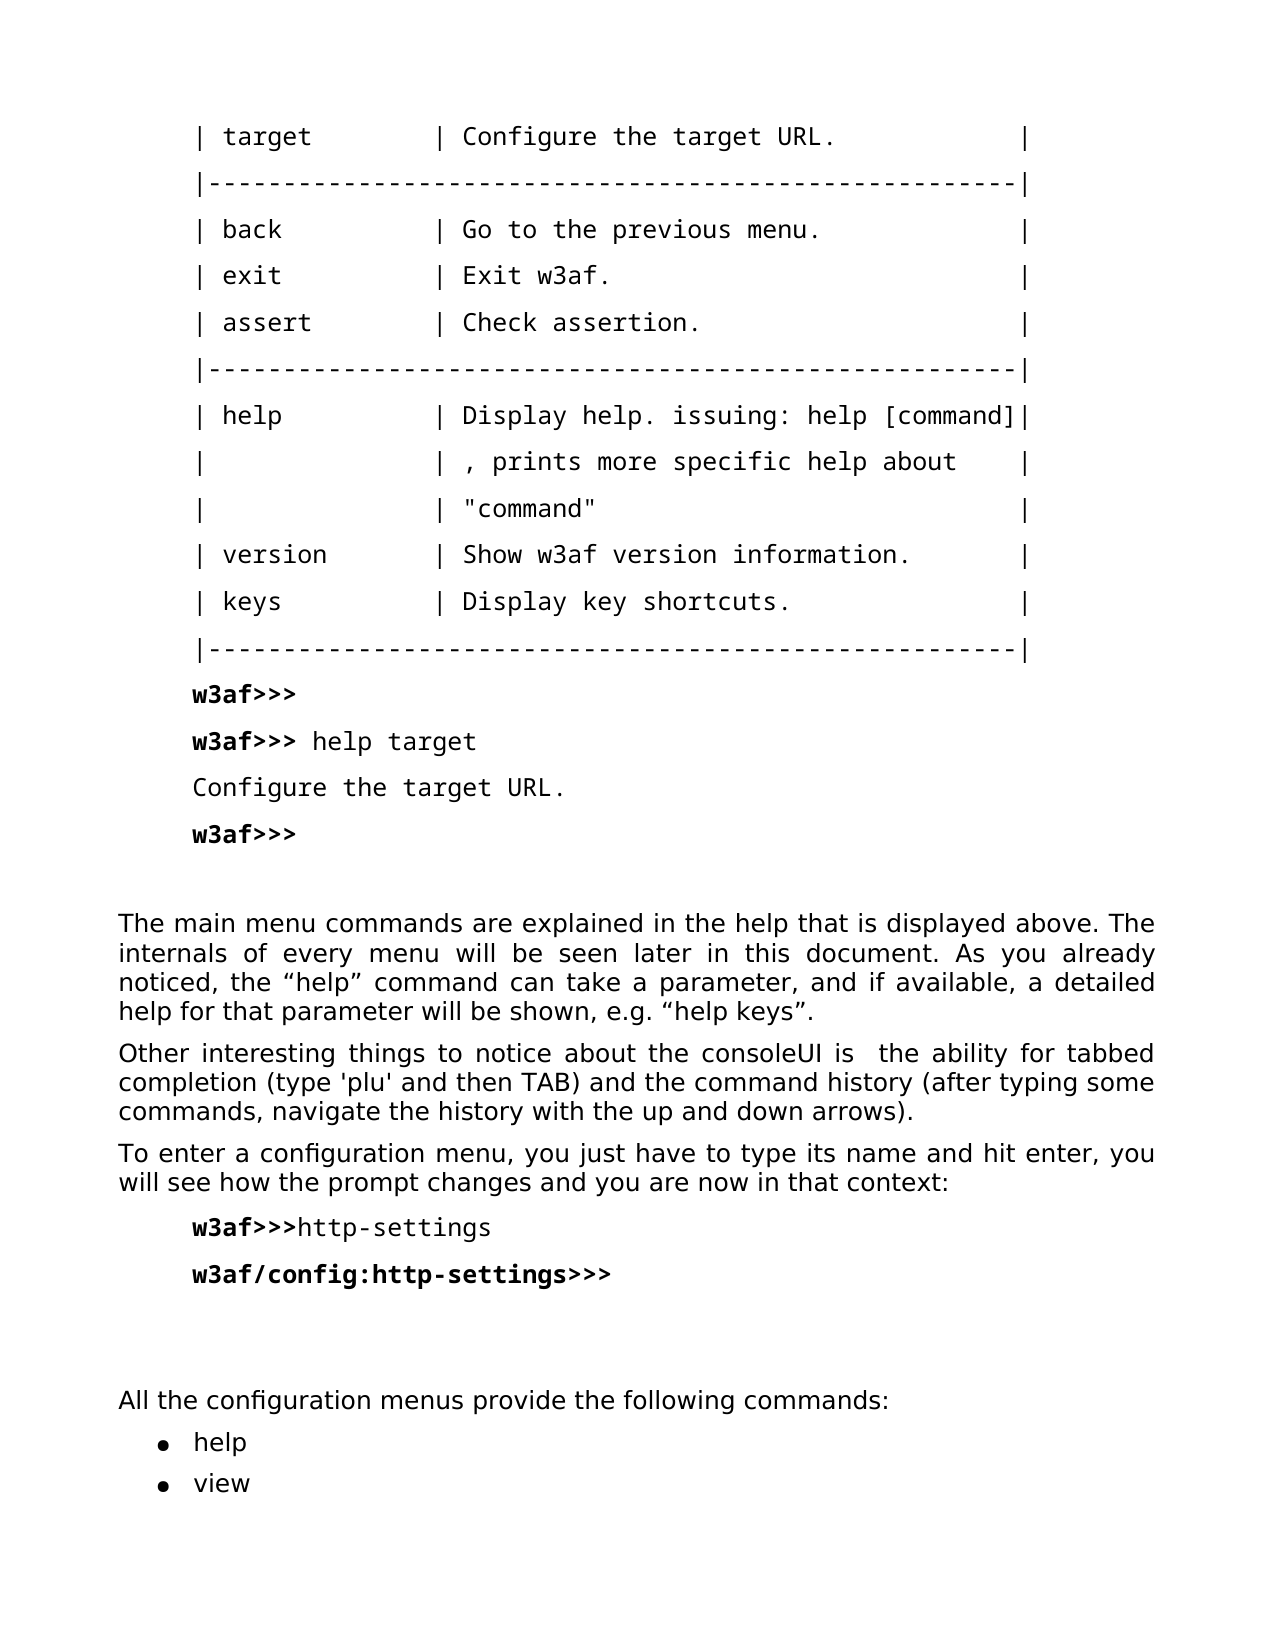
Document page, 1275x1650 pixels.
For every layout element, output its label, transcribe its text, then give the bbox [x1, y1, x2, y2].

text | help | Display help. issuing: help [command]| [192, 397, 1157, 432]
text | back | Go to the previous menu. | [192, 211, 1157, 245]
text | assert | Check assertion. | [192, 304, 1157, 338]
text Other interesting things to notice about the consoleUI is the ability for tabbed completion (type 'plu' and then TAB) and the command history (after typing some commands, navigate the history with the up and down arrows). [118, 1039, 1157, 1126]
text To enter a configuration menu, you just have to type its name and hit enter, you will see how the prompt changes and you are now in that context: [118, 1139, 1157, 1197]
text w3af>>>http-settings [192, 1210, 1157, 1244]
text | | , prints more specific help about | [192, 444, 1157, 478]
text |------------------------------------------------------| [192, 351, 1157, 385]
text |------------------------------------------------------| [192, 630, 1157, 664]
text The main menu commands are explained in the help that is displayed above. The internals of every menu will be seen later in this document. As you already noticed, the “help” command can take a parameter, and if available, a detailed help for that parameter will be shown, e.g. “help keys”. [118, 910, 1157, 1026]
text | version | Show w3af version information. | [192, 537, 1157, 571]
text w3af/config:http-settings>>> [192, 1256, 1157, 1290]
text | target | Configure the target URL. | [192, 118, 1157, 152]
text | | "command" | [192, 491, 1157, 525]
text w3af>>> help target [192, 723, 1157, 757]
text | exit | Exit w3af. | [192, 258, 1157, 292]
text | keys | Display key shortcuts. | [192, 584, 1157, 618]
list view [156, 1469, 1157, 1499]
text |------------------------------------------------------| [192, 165, 1157, 199]
text Configure the target URL. [192, 770, 1157, 804]
list help [156, 1428, 1157, 1457]
text w3af>>> [192, 817, 1157, 851]
text w3af>>> [192, 677, 1157, 711]
text All the configuration menus provide the following commands: [118, 1386, 1157, 1415]
